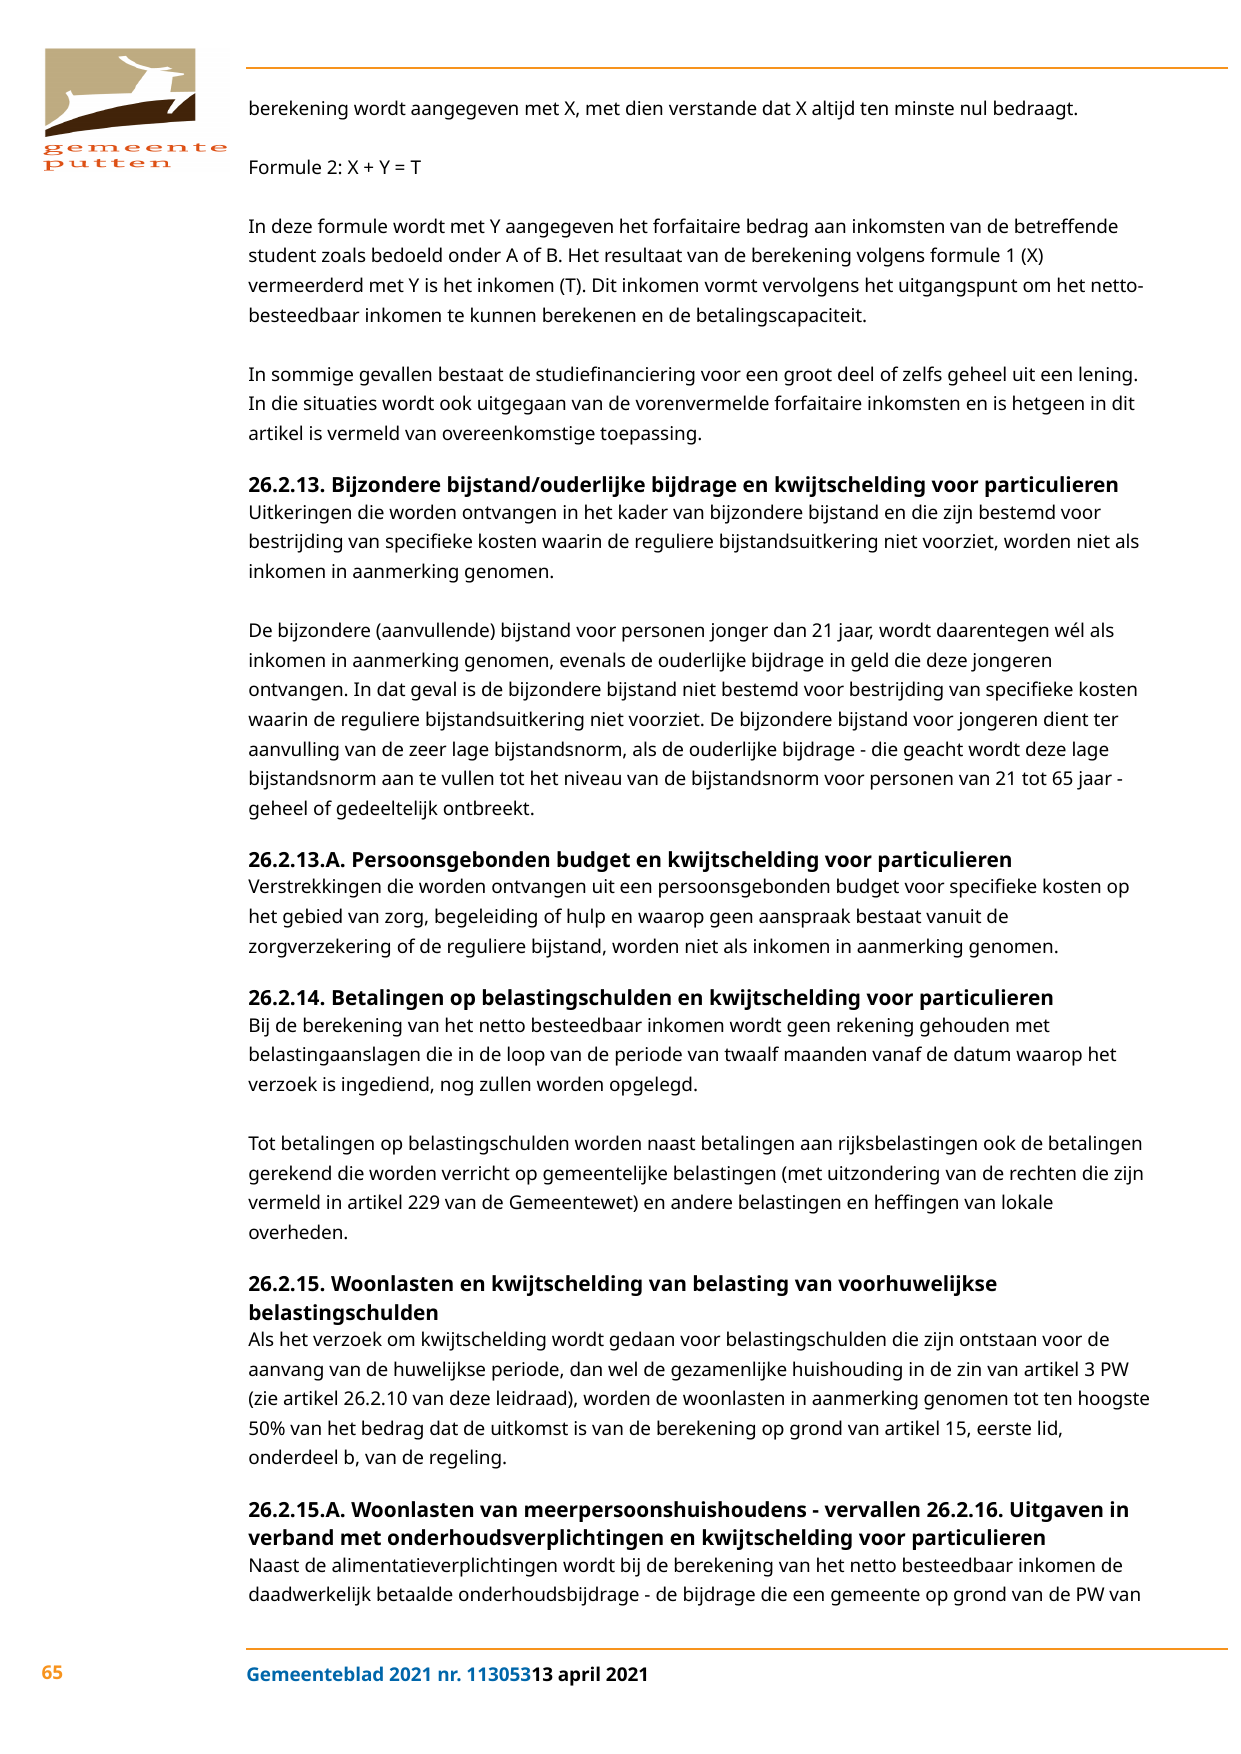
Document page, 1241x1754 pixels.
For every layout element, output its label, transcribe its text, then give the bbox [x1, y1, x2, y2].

text Uitkeringen die worden ontvangen in het kader van bijzondere bijstand en die zijn bestemd voor bestrijding van specifieke kosten waarin de reguliere bijstandsuitkering niet voorziet, worden niet als inkomen in aanmerking genomen. [248, 499, 1152, 584]
text Verstrekkingen die worden ontvangen uit een persoonsgebonden budget voor specifieke kosten op het gebied van zorg, begeleiding of hulp en waarop geen aanspraak bestaat vanuit de zorgverzekering of de reguliere bijstand, worden niet als inkomen in aanmerking genomen. [248, 874, 1152, 959]
picture [41, 47, 231, 172]
text In sommige gevallen bestaat de studiefinanciering voor een groot deel of zelfs geheel uit een lening. In die situaties wordt ook uitgegaan van de vorenvermelde forfaitaire inkomsten en is hetgeen in dit artikel is vermeld van overeenkomstige toepassing. [248, 361, 1152, 446]
text berekening wordt aangegeven met X, met dien verstande dat X altijd ten minste nul bedraagt. [248, 95, 1152, 121]
text Naast de alimentatieverplichtingen wordt bij de berekening van het netto besteedbaar inkomen de daadwerkelijk betaalde onderhoudsbijdrage - de bijdrage die een gemeente op grond van de PW van [248, 1552, 1152, 1607]
text 26.2.13.A. Persoonsgebonden budget en kwijtschelding voor particulieren [248, 845, 1152, 874]
text 26.2.14. Betalingen op belastingschulden en kwijtschelding voor particulieren [248, 983, 1152, 1012]
text Tot betalingen op belastingschulden worden naast betalingen aan rijksbelastingen ook de betalingen gerekend die worden verricht op gemeentelijke belastingen (met uitzondering van de rechten die zijn vermeld in artikel 229 van de Gemeentewet) en andere belastingen en heffingen van lokale overheden. [248, 1130, 1152, 1244]
text 26.2.15.A. Woonlasten van meerpersoonshuishoudens - vervallen 26.2.16. Uitgaven in verband met onderhoudsverplichtingen en kwijtschelding voor particulieren [248, 1495, 1152, 1552]
text Als het verzoek om kwijtschelding wordt gedaan voor belastingschulden die zijn ontstaan voor de aanvang van de huwelijkse periode, dan wel de gezamenlijke huishouding in de zin van artikel 3 PW (zie artikel 26.2.10 van deze leidraad), worden de woonlasten in aanmerking genomen tot ten hoogste 50% van het bedrag dat de uitkomst is van de berekening op grond van artikel 15, eerste lid, onderdeel b, van de regeling. [248, 1326, 1152, 1470]
text 26.2.15. Woonlasten en kwijtschelding van belasting van voorhuwelijkse belastingschulden [248, 1269, 1152, 1326]
text De bijzondere (aanvullende) bijstand voor personen jonger dan 21 jaar, wordt daarentegen wél als inkomen in aanmerking genomen, evenals de ouderlijke bijdrage in geld die deze jongeren ontvangen. In dat geval is de bijzondere bijstand niet bestemd voor bestrijding van specifieke kosten waarin de reguliere bijstandsuitkering niet voorziet. De bijzondere bijstand voor jongeren dient ter aanvulling van de zeer lage bijstandsnorm, als de ouderlijke bijdrage - die geacht wordt deze lage bijstandsnorm aan te vullen tot het niveau van de bijstandsnorm voor personen van 21 tot 65 jaar - geheel of gedeeltelijk ontbreekt. [248, 617, 1152, 821]
text Bij de berekening van het netto besteedbaar inkomen wordt geen rekening gehouden met belastingaanslagen die in de loop van de periode van twaalf maanden vanaf de datum waarop het verzoek is ingediend, nog zullen worden opgelegd. [248, 1012, 1152, 1097]
text In deze formule wordt met Y aangegeven het forfaitaire bedrag aan inkomsten van de betreffende student zoals bedoeld onder A of B. Het resultaat van de berekening volgens formule 1 (X) vermeerderd met Y is het inkomen (T). Dit inkomen vormt vervolgens het uitgangspunt om het netto-besteedbaar inkomen te kunnen berekenen en de betalingscapaciteit. [248, 213, 1152, 328]
text 26.2.13. Bijzondere bijstand/ouderlijke bijdrage en kwijtschelding voor particulieren [248, 471, 1152, 499]
text Formule 2: X + Y = T [248, 154, 1152, 180]
